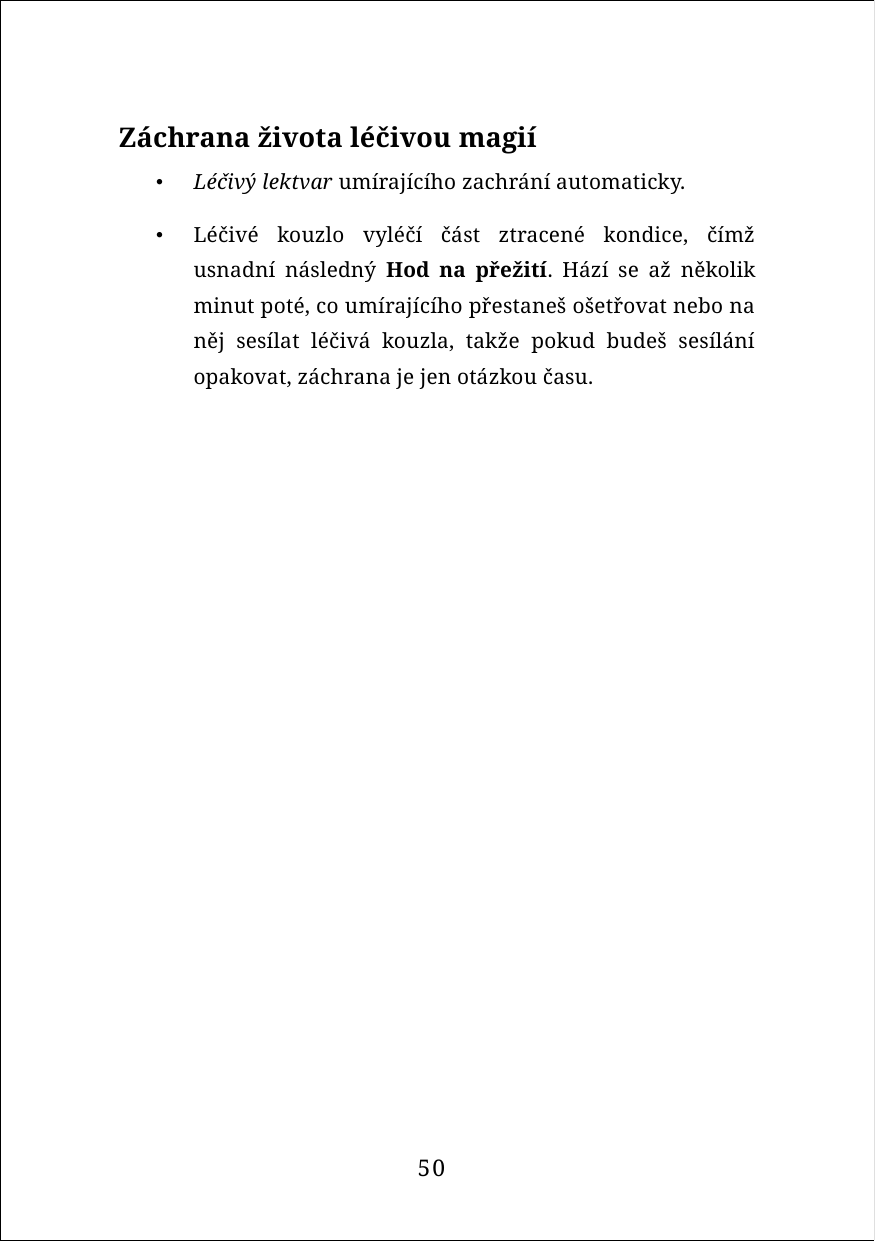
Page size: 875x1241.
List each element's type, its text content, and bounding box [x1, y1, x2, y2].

subtitle Záchrana života léčivou magií [118, 118, 756, 155]
list Léčivý lektvar umírajícího zachrání automaticky. [156, 167, 756, 195]
list Léčivé kouzlo vyléčí část ztracené kondice, čímž usnadní následný Hod na přežití. Hází se až několik minut poté, co umírajícího přestaneš ošetřovat nebo na něj sesílat léčivá kouzla, takže pokud budeš sesílání opakovat, záchrana je jen otázkou času. [156, 220, 756, 391]
